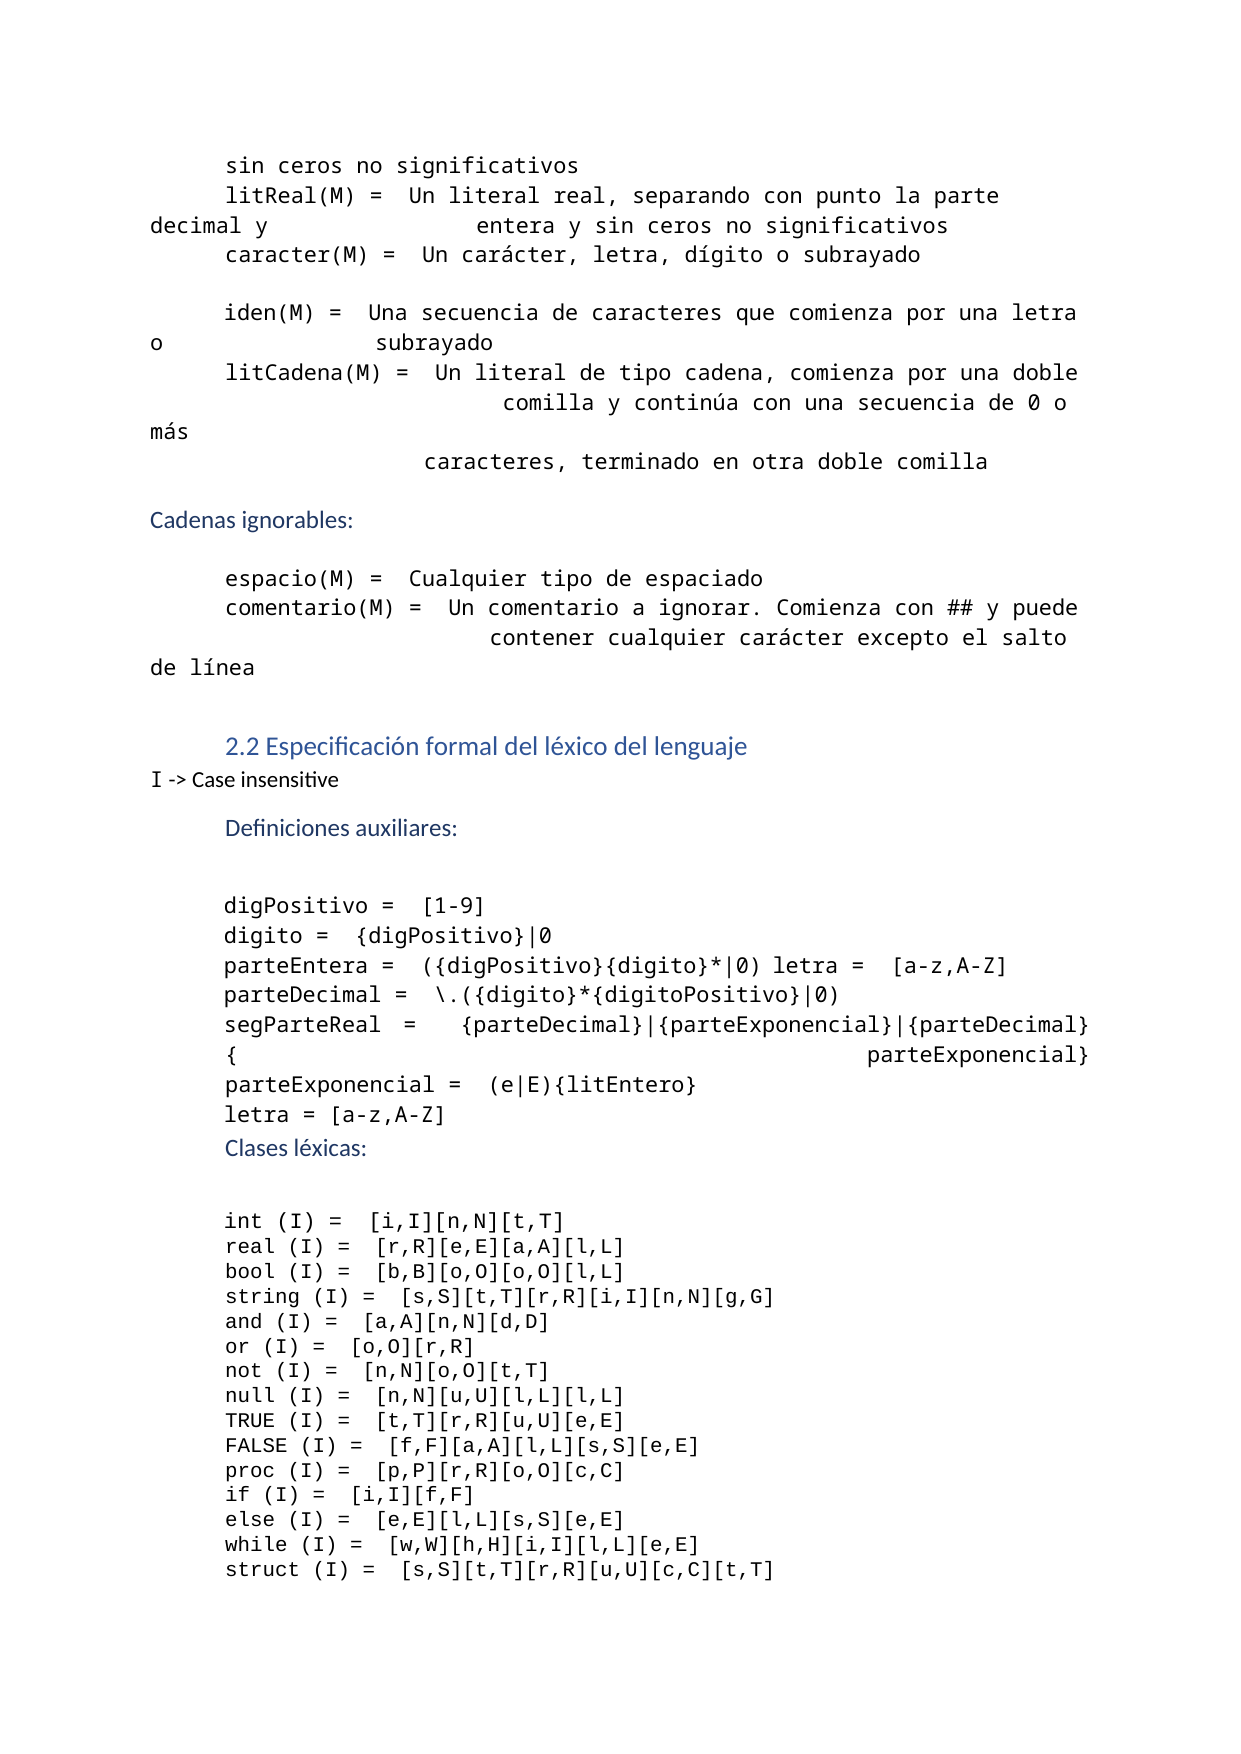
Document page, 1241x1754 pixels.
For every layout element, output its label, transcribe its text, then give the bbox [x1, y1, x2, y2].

text digPositivo = [1-9] digito = {digPositivo}|0 parteEntera = ({digPositivo}{digito}*|0) letra = [a-z,A-Z] [224, 890, 1090, 979]
text parteDecimal = \.({digito}*{digitoPositivo}|0) [150, 979, 1090, 1009]
list Clases léxicas: [150, 1133, 1090, 1163]
text TRUE (I) = [t,T][r,R][u,U][e,E] [150, 1410, 1090, 1434]
text FALSE (I) = [f,F][a,A][l,L][s,S][e,E] [150, 1435, 1090, 1458]
text letra = [a-z,A-Z] [150, 1099, 1090, 1128]
text sin ceros no significativos litReal(M) = Un literal real, separando con punto la parte decimal y entera y sin ceros no significativos caracter(M) = Un carácter, letra, dígito o subrayado [150, 150, 1090, 297]
text else (I) = [e,E][l,L][s,S][e,E] [150, 1509, 1090, 1533]
text real (I) = [r,R][e,E][a,A][l,L] [150, 1237, 1090, 1260]
text Cadenas ignorables: [150, 504, 1090, 534]
text proc (I) = [p,P][r,R][o,O][c,C] [150, 1460, 1090, 1483]
text struct (I) = [s,S][t,T][r,R][u,U][c,C][t,T] [150, 1559, 1090, 1582]
text null (I) = [n,N][u,U][l,L][l,L] [150, 1385, 1090, 1409]
text int (I) = [i,I][n,N][t,T] [150, 1211, 1090, 1235]
text bool (I) = [b,B][o,O][o,O][l,L] [150, 1261, 1090, 1285]
text and (I) = [a,A][n,N][d,D] [150, 1311, 1090, 1334]
text or (I) = [o,O][r,R] [150, 1336, 1090, 1359]
text I -> Case insensitive [150, 764, 1090, 794]
text if (I) = [i,I][f,F] [150, 1484, 1090, 1508]
text espacio(M) = Cualquier tipo de espaciado comentario(M) = Un comentario a ignorar. Comienza con ## y puede contener cualquier carácter excepto el salto de línea [150, 534, 1090, 682]
text caracteres, terminado en otra doble comilla [371, 446, 1090, 504]
list Definiciones auxiliares: [150, 812, 1090, 843]
text segParteReal = {parteDecimal}|{parteExponencial}|{parteDecimal} { parteExponencial} parteExponencial = (e|E){litEntero} [150, 1009, 1090, 1099]
text string (I) = [s,S][t,T][r,R][i,I][n,N][g,G] [150, 1286, 1090, 1310]
text not (I) = [n,N][o,O][t,T] [150, 1361, 1090, 1384]
text iden(M) = Una secuencia de caracteres que comienza por una letra o subrayado litCadena(M) = Un literal de tipo cadena, comienza por una doble comilla y continúa con una secuencia de 0 o más [150, 297, 1090, 446]
list 2.2 Especificación formal del léxico del lenguaje [150, 729, 1090, 763]
text while (I) = [w,W][h,H][i,I][l,L][e,E] [150, 1534, 1090, 1558]
